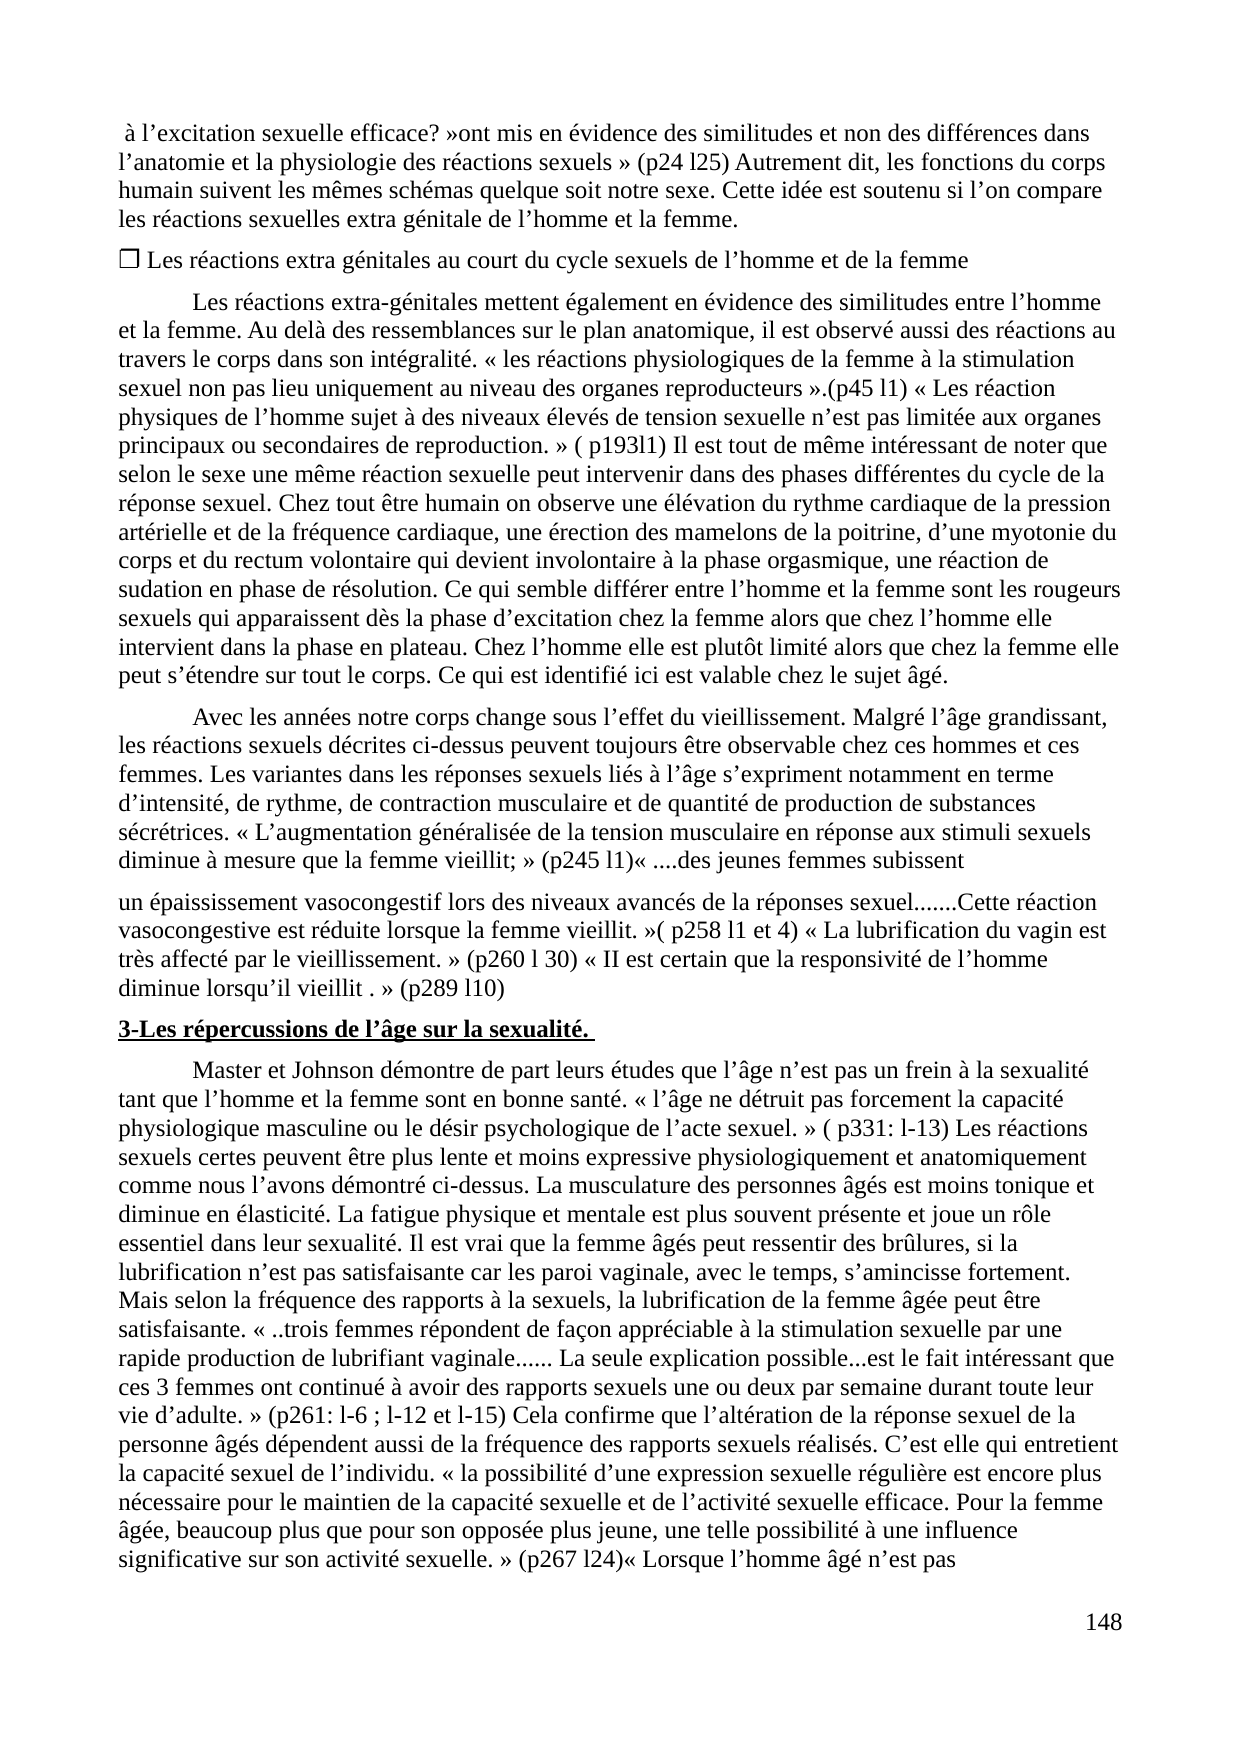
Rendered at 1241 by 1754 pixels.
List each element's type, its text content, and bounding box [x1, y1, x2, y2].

text Avec les années notre corps change sous l’effet du vieillissement. Malgré l’âge grandissant, les réactions sexuels décrites ci-dessus peuvent toujours être observable chez ces hommes et ces femmes. Les variantes dans les réponses sexuels liés à l’âge s’expriment notamment en terme d’intensité, de rythme, de contraction musculaire et de quantité de production de substances sécrétrices. « L’augmentation généralisée de la tension musculaire en réponse aux stimuli sexuels diminue à mesure que la femme vieillit; » (p245 l1)« ....des jeunes femmes subissent [118, 702, 1122, 874]
text un épaississement vasocongestif lors des niveaux avancés de la réponses sexuel.......Cette réaction vasocongestive est réduite lorsque la femme vieillit. »( p258 l1 et 4) « La lubrification du vagin est très affecté par le vieillissement. » (p260 l 30) « II est certain que la responsivité de l’homme diminue lorsqu’il vieillit . » (p289 l10) [118, 887, 1122, 1002]
text à l’excitation sexuelle efficace? »ont mis en évidence des similitudes et non des différences dans l’anatomie et la physiologie des réactions sexuels » (p24 l25) Autrement dit, les fonctions du corps humain suivent les mêmes schémas quelque soit notre sexe. Cette idée est soutenu si l’on compare les réactions sexuelles extra génitale de l’homme et la femme. [118, 118, 1122, 233]
text Master et Johnson démontre de part leurs études que l’âge n’est pas un frein à la sexualité tant que l’homme et la femme sont en bonne santé. « l’âge ne détruit pas forcement la capacité physiologique masculine ou le désir psychologique de l’acte sexuel. » ( p331: l-13) Les réactions sexuels certes peuvent être plus lente et moins expressive physiologiquement et anatomiquement comme nous l’avons démontré ci-dessus. La musculature des personnes âgés est moins tonique et diminue en élasticité. La fatigue physique et mentale est plus souvent présente et joue un rôle essentiel dans leur sexualité. Il est vrai que la femme âgés peut ressentir des brûlures, si la lubrification n’est pas satisfaisante car les paroi vaginale, avec le temps, s’amincisse fortement. Mais selon la fréquence des rapports à la sexuels, la lubrification de la femme âgée peut être satisfaisante. « ..trois femmes répondent de façon appréciable à la stimulation sexuelle par une rapide production de lubrifiant vaginale...... La seule explication possible...est le fait intéressant que ces 3 femmes ont continué à avoir des rapports sexuels une ou deux par semaine durant toute leur vie d’adulte. » (p261: l-6 ; l-12 et l-15) Cela confirme que l’altération de la réponse sexuel de la personne âgés dépendent aussi de la fréquence des rapports sexuels réalisés. C’est elle qui entretient la capacité sexuel de l’individu. « la possibilité d’une expression sexuelle régulière est encore plus nécessaire pour le maintien de la capacité sexuelle et de l’activité sexuelle efficace. Pour la femme âgée, beaucoup plus que pour son opposée plus jeune, une telle possibilité à une influence significative sur son activité sexuelle. » (p267 l24)« Lorsque l’homme âgé n’est pas [118, 1056, 1122, 1573]
text Les réactions extra-génitales mettent également en évidence des similitudes entre l’homme et la femme. Au delà des ressemblances sur le plan anatomique, il est observé aussi des réactions au travers le corps dans son intégralité. « les réactions physiologiques de la femme à la stimulation sexuel non pas lieu uniquement au niveau des organes reproducteurs ».(p45 l1) « Les réaction physiques de l’homme sujet à des niveaux élevés de tension sexuelle n’est pas limitée aux organes principaux ou secondaires de reproduction. » ( p193l1) Il est tout de même intéressant de noter que selon le sexe une même réaction sexuelle peut intervenir dans des phases différentes du cycle de la réponse sexuel. Chez tout être humain on observe une élévation du rythme cardiaque de la pression artérielle et de la fréquence cardiaque, une érection des mamelons de la poitrine, d’une myotonie du corps et du rectum volontaire qui devient involontaire à la phase orgasmique, une réaction de sudation en phase de résolution. Ce qui semble différer entre l’homme et la femme sont les rougeurs sexuels qui apparaissent dès la phase d’excitation chez la femme alors que chez l’homme elle intervient dans la phase en plateau. Chez l’homme elle est plutôt limité alors que chez la femme elle peut s’étendre sur tout le corps. Ce qui est identifié ici est valable chez le sujet âgé. [118, 287, 1122, 689]
text ❐ Les réactions extra génitales au court du cycle sexuels de l’homme et de la femme [118, 246, 1122, 274]
text 3-Les répercussions de l’âge sur la sexualité. [118, 1014, 1122, 1043]
